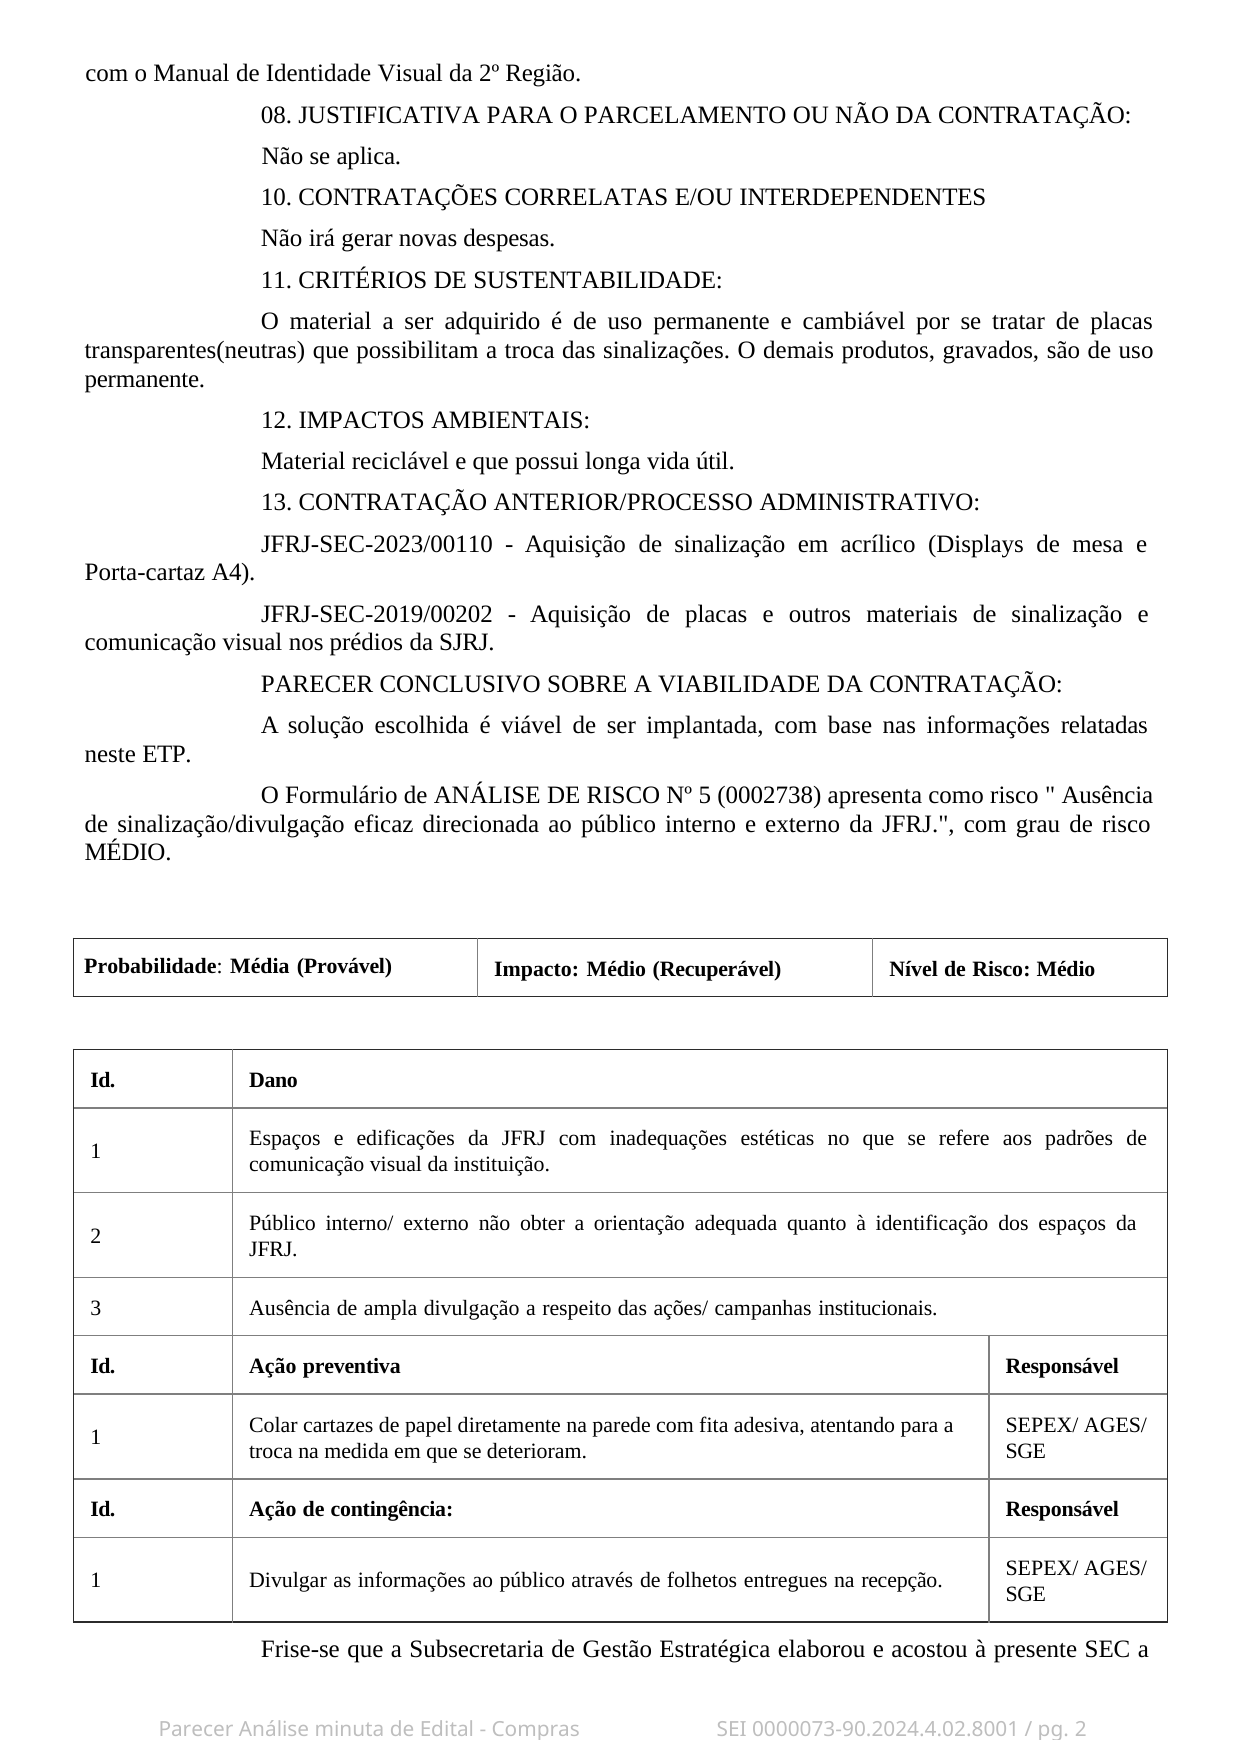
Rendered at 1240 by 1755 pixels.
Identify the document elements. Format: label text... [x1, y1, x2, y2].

table_cell 1 [74, 1538, 232, 1621]
text A solução escolhida é viável de ser implantada, com base nas informações relatadas [261, 710, 1179, 739]
subtitle 08. JUSTIFICATIVA PARA O PARCELAMENTO OU NÃO DA CONTRATAÇÃO: [261, 100, 1179, 128]
table_cell 2 [74, 1193, 232, 1276]
table_cell Público interno/ externo não obter a orientação adequada quanto à identificação dos espaços da JFRJ. [233, 1193, 1167, 1276]
table_header Dano [233, 1050, 1167, 1107]
table_header Impacto: Médio (Recuperável) [478, 939, 872, 996]
subtitle PARECER CONCLUSIVO SOBRE A VIABILIDADE DA CONTRATAÇÃO: [261, 669, 1179, 697]
text O material a ser adquirido é de uso permanente e cambiável por se tratar de placas transparentes(neutras) que possibilitam a troca das sinalizações. O demais produtos, gravados, são de uso permanente. [84, 306, 1155, 392]
list CONTRATAÇÃO ANTERIOR/PROCESSO ADMINISTRATIVO: [261, 487, 1179, 516]
text com o Manual de Identidade Visual da 2º Região. [60, 58, 606, 87]
text Material reciclável e que possui longa vida útil. [261, 446, 1179, 475]
table_cell Id. [74, 1480, 232, 1536]
table_cell 3 [74, 1278, 232, 1335]
table_cell SEPEX/ AGES/ SGE [990, 1538, 1167, 1621]
table_cell Ação de contingência: [233, 1480, 988, 1536]
text JFRJ-SEC-2023/00110 - Aquisição de sinalização em acrílico (Displays de mesa e [261, 529, 1179, 557]
list IMPACTOS AMBIENTAIS: [261, 405, 1179, 434]
text Não se aplica. [60, 141, 602, 170]
table_cell Ausência de ampla divulgação a respeito das ações/ campanhas institucionais. [233, 1278, 1167, 1335]
text Não irá gerar novas despesas. [261, 223, 1179, 252]
table_cell 1 [74, 1109, 232, 1192]
table_cell Id. [74, 1336, 232, 1393]
text JFRJ-SEC-2019/00202 - Aquisição de placas e outros materiais de sinalização e [261, 599, 1179, 627]
table_cell Divulgar as informações ao público através de folhetos entregues na recepção. [233, 1538, 988, 1621]
table_header Nível de Risco: Médio [873, 939, 1167, 996]
table_cell Espaços e edificações da JFRJ com inadequações estéticas no que se refere aos padrões de comunicação visual da instituição. [233, 1109, 1167, 1192]
table_cell Colar cartazes de papel diretamente na parede com fita adesiva, atentando para a troca na medida em que se deterioram. [233, 1395, 988, 1478]
list CONTRATAÇÕES CORRELATAS E/OU INTERDEPENDENTES [261, 182, 1179, 211]
text neste ETP. [84, 739, 1179, 767]
text de sinalização/divulgação eficaz direcionada ao público interno e externo da JFRJ.", com grau de risco MÉDIO. [84, 809, 1179, 866]
text Frise-se que a Subsecretaria de Gestão Estratégica elaborou e acostou à presente SEC a [261, 1634, 1179, 1663]
list CRITÉRIOS DE SUSTENTABILIDADE: [261, 265, 1179, 293]
table_header Id. [74, 1050, 232, 1107]
table_cell Responsável [990, 1336, 1167, 1393]
text comunicação visual nos prédios da SJRJ. [84, 627, 1179, 656]
table_cell 1 [74, 1395, 232, 1478]
text O Formulário de ANÁLISE DE RISCO Nº 5 (0002738) apresenta como risco " Ausência [261, 780, 1179, 809]
table_header Probabilidade: Média (Provável) [74, 939, 477, 996]
table_cell Responsável [990, 1480, 1167, 1536]
table_cell Ação preventiva [233, 1336, 988, 1393]
text Porta-cartaz A4). [84, 557, 257, 586]
table_cell SEPEX/ AGES/ SGE [990, 1395, 1167, 1478]
